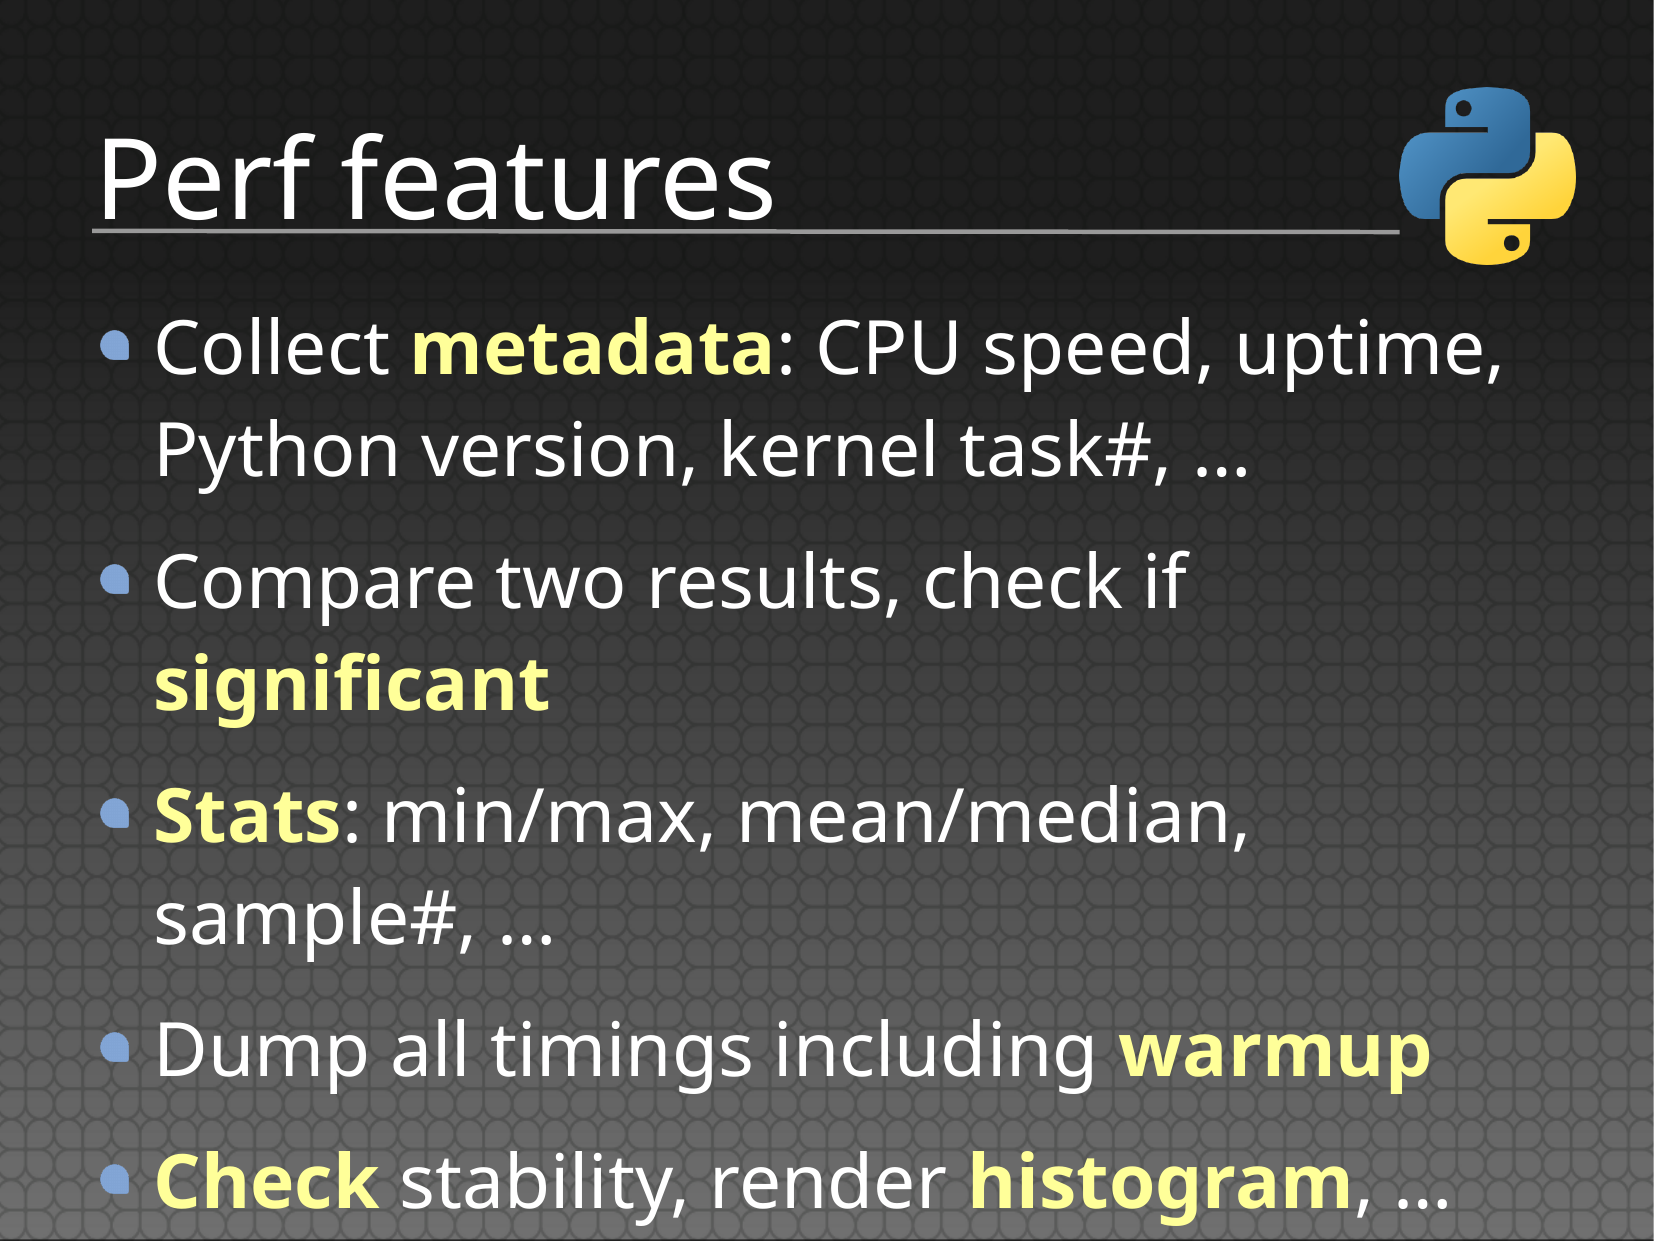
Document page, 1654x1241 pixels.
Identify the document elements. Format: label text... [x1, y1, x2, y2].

picture [0, 0, 1654, 1241]
title Perf features [94, 100, 1426, 251]
list Collect metadata: CPU speed, uptime, Python version, kernel task#, … Compare two results, check if significant Stats: min/max, mean/median, sample#, … Dump all timings including warmup Check stability, render histogram, … [82, 293, 1575, 1109]
